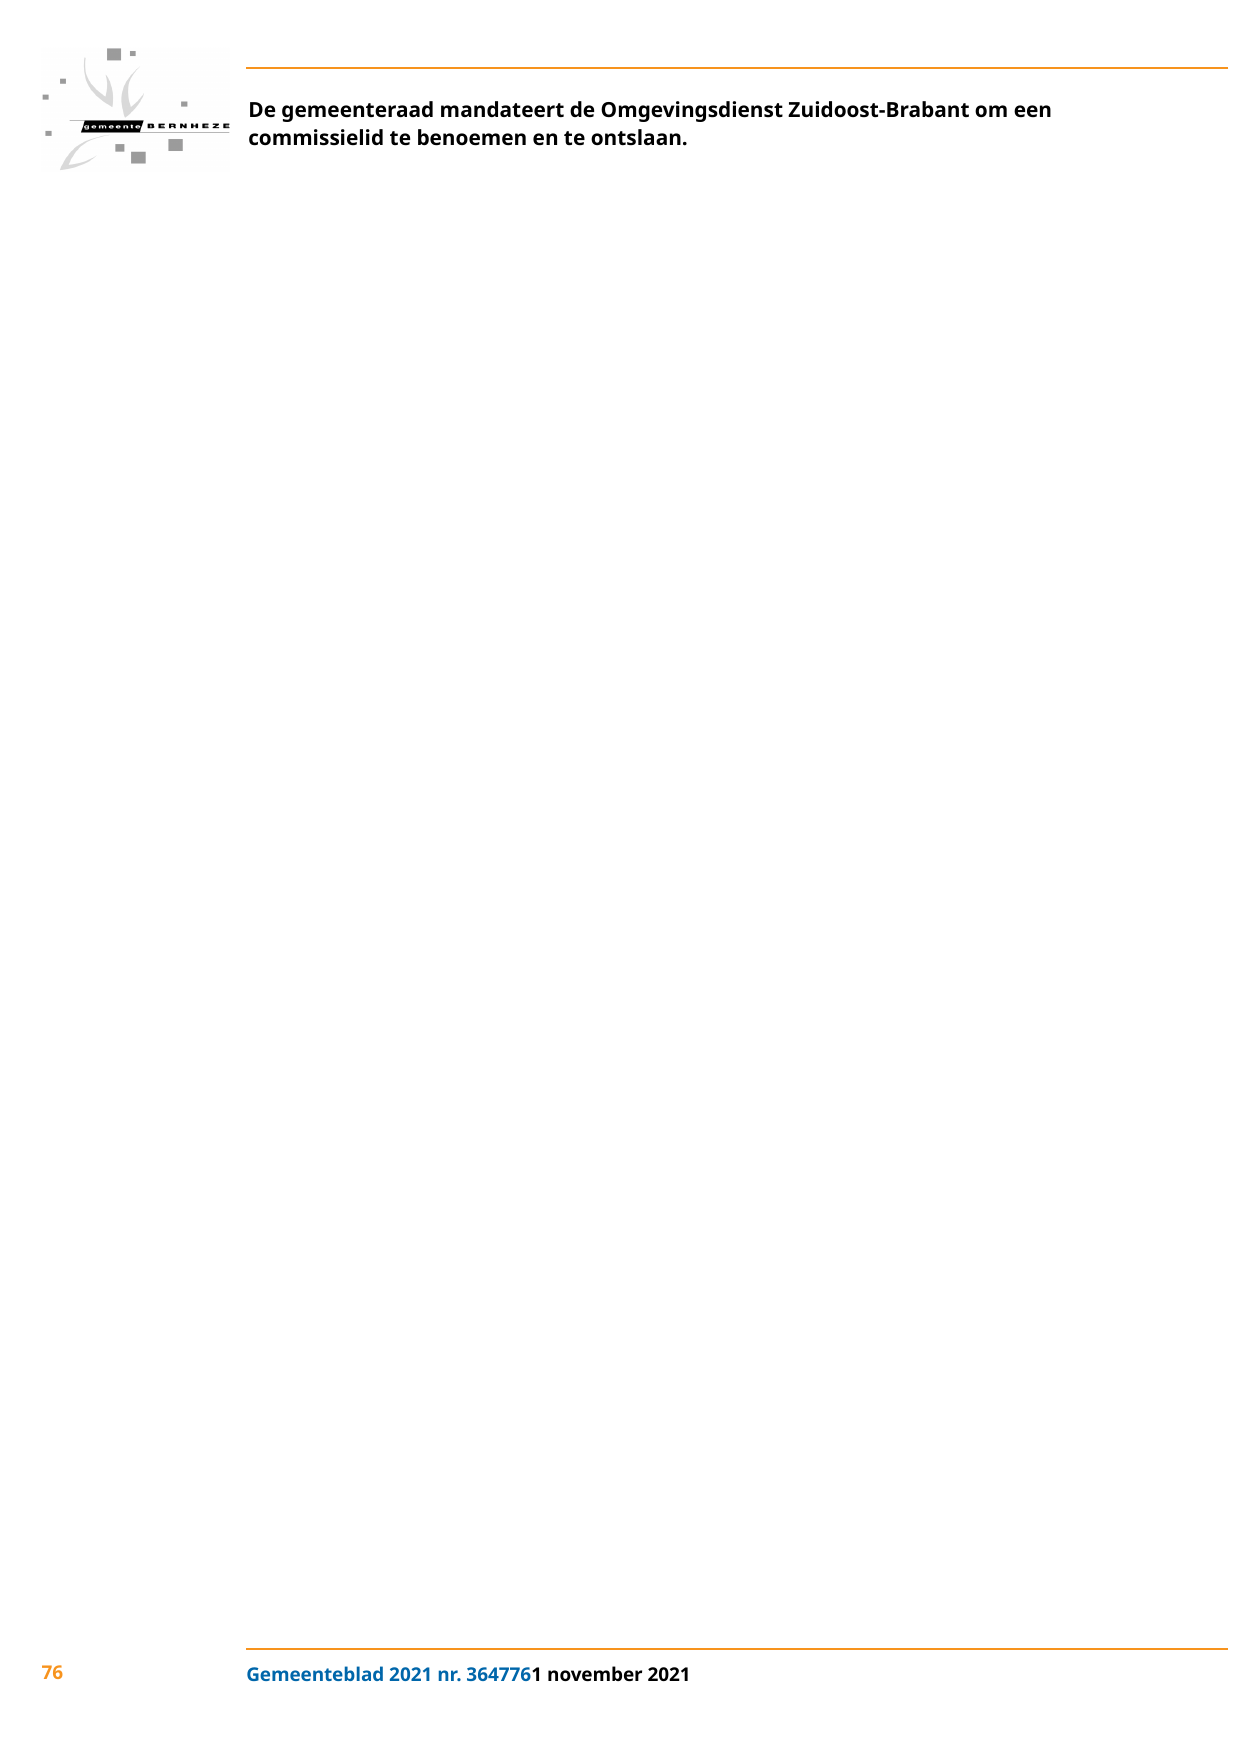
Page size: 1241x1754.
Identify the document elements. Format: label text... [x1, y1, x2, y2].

text De gemeenteraad mandateert de Omgevingsdienst Zuidoost-Brabant om een commissielid te benoemen en te ontslaan. [248, 95, 1152, 152]
picture [41, 47, 231, 172]
